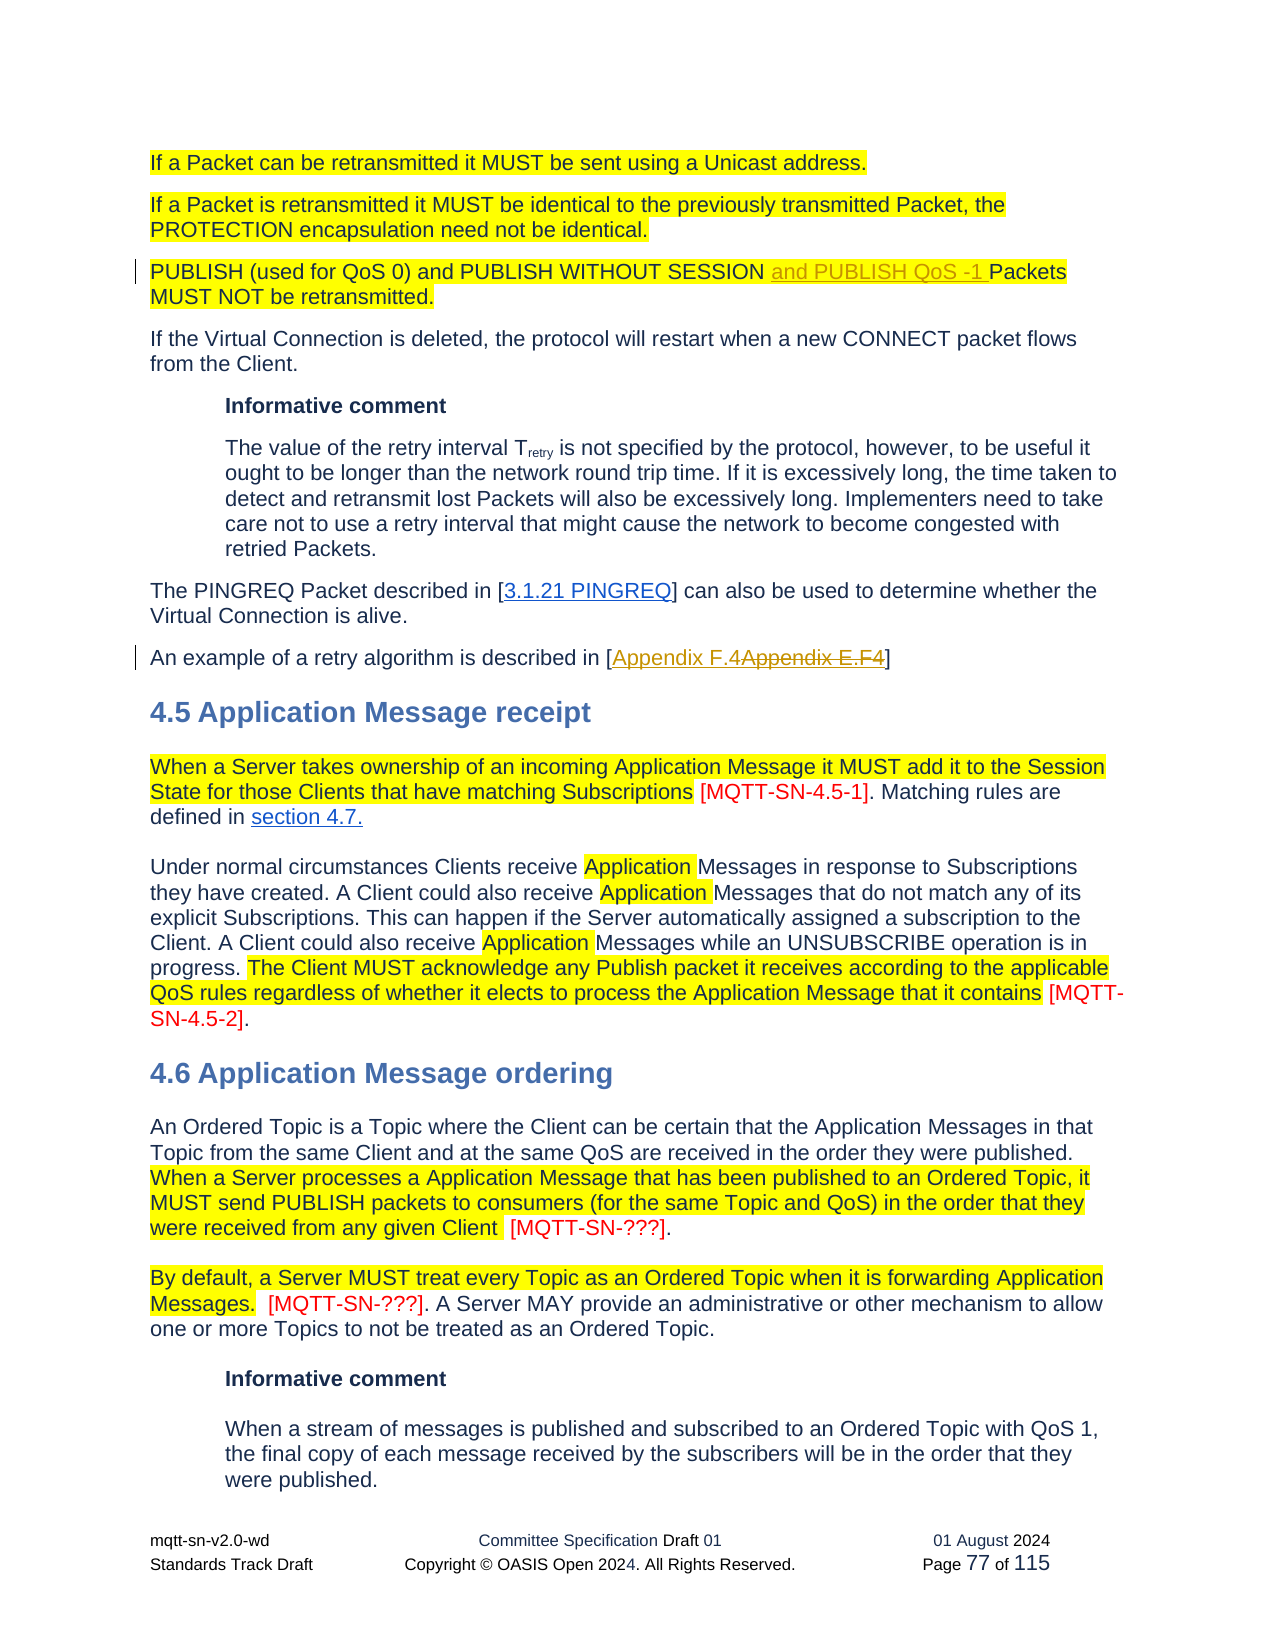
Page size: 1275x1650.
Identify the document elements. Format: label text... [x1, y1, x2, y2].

text When a stream of messages is published and subscribed to an Ordered Topic with QoS 1, the final copy of each message received by the subscribers will be in the order that they were published. [225, 1416, 1125, 1492]
subtitle 4.6 Application Message ordering [150, 1056, 1124, 1089]
text Informative comment [225, 393, 1125, 418]
text If a Packet can be retransmitted it MUST be sent using a Unicast address. [150, 150, 1125, 175]
text If the Virtual Connection is deleted, the protocol will restart when a new CONNECT packet flows from the Client. [150, 326, 1125, 376]
text When a Server takes ownership of an incoming Application Message it MUST add it to the Session State for those Clients that have matching Subscriptions [MQTT-SN-4.5-1]. Matching rules are defined in section 4.7. [150, 753, 1125, 829]
text An Ordered Topic is a Topic where the Client can be certain that the Application Messages in that Topic from the same Client and at the same QoS are received in the order they were published. When a Server processes a Application Message that has been published to an Ordered Topic, it MUST send PUBLISH packets to consumers (for the same Topic and QoS) in the order that they were received from any given Client [MQTT-SN-???]. [150, 1114, 1125, 1240]
text If a Packet is retransmitted it MUST be identical to the previously transmitted Packet, the PROTECTION encapsulation need not be identical. [150, 192, 1125, 242]
text Informative comment [225, 1366, 1125, 1391]
text The value of the retry interval Tretry is not specified by the protocol, however, to be useful it ought to be longer than the network round trip time. If it is excessively long, the time taken to detect and retransmit lost Packets will also be excessively long. Implementers need to take care not to use a retry interval that might cause the network to become congested with retried Packets. [225, 435, 1125, 561]
text The PINGREQ Packet described in [3.1.21 PINGREQ] can also be used to determine whether the Virtual Connection is alive. [150, 578, 1125, 628]
subtitle 4.5 Application Message receipt [150, 695, 1124, 728]
text Under normal circumstances Clients receive Application Messages in response to Subscriptions they have created. A Client could also receive Application Messages that do not match any of its explicit Subscriptions. This can happen if the Server automatically assigned a subscription to the Client. A Client could also receive Application Messages while an UNSUBSCRIBE operation is in progress. The Client MUST acknowledge any Publish packet it receives according to the applicable QoS rules regardless of whether it elects to process the Application Message that it contains [MQTT-SN-4.5-2]. [150, 854, 1125, 1031]
text By default, a Server MUST treat every Topic as an Ordered Topic when it is forwarding Application Messages. [MQTT-SN-???]. A Server MAY provide an administrative or other mechanism to allow one or more Topics to not be treated as an Ordered Topic. [150, 1265, 1125, 1341]
text PUBLISH (used for QoS 0) and PUBLISH WITHOUT SESSION and PUBLISH QoS -1 Packets MUST NOT be retransmitted. [150, 259, 1125, 309]
text An example of a retry algorithm is described in [Appendix F.4] [150, 645, 1125, 670]
